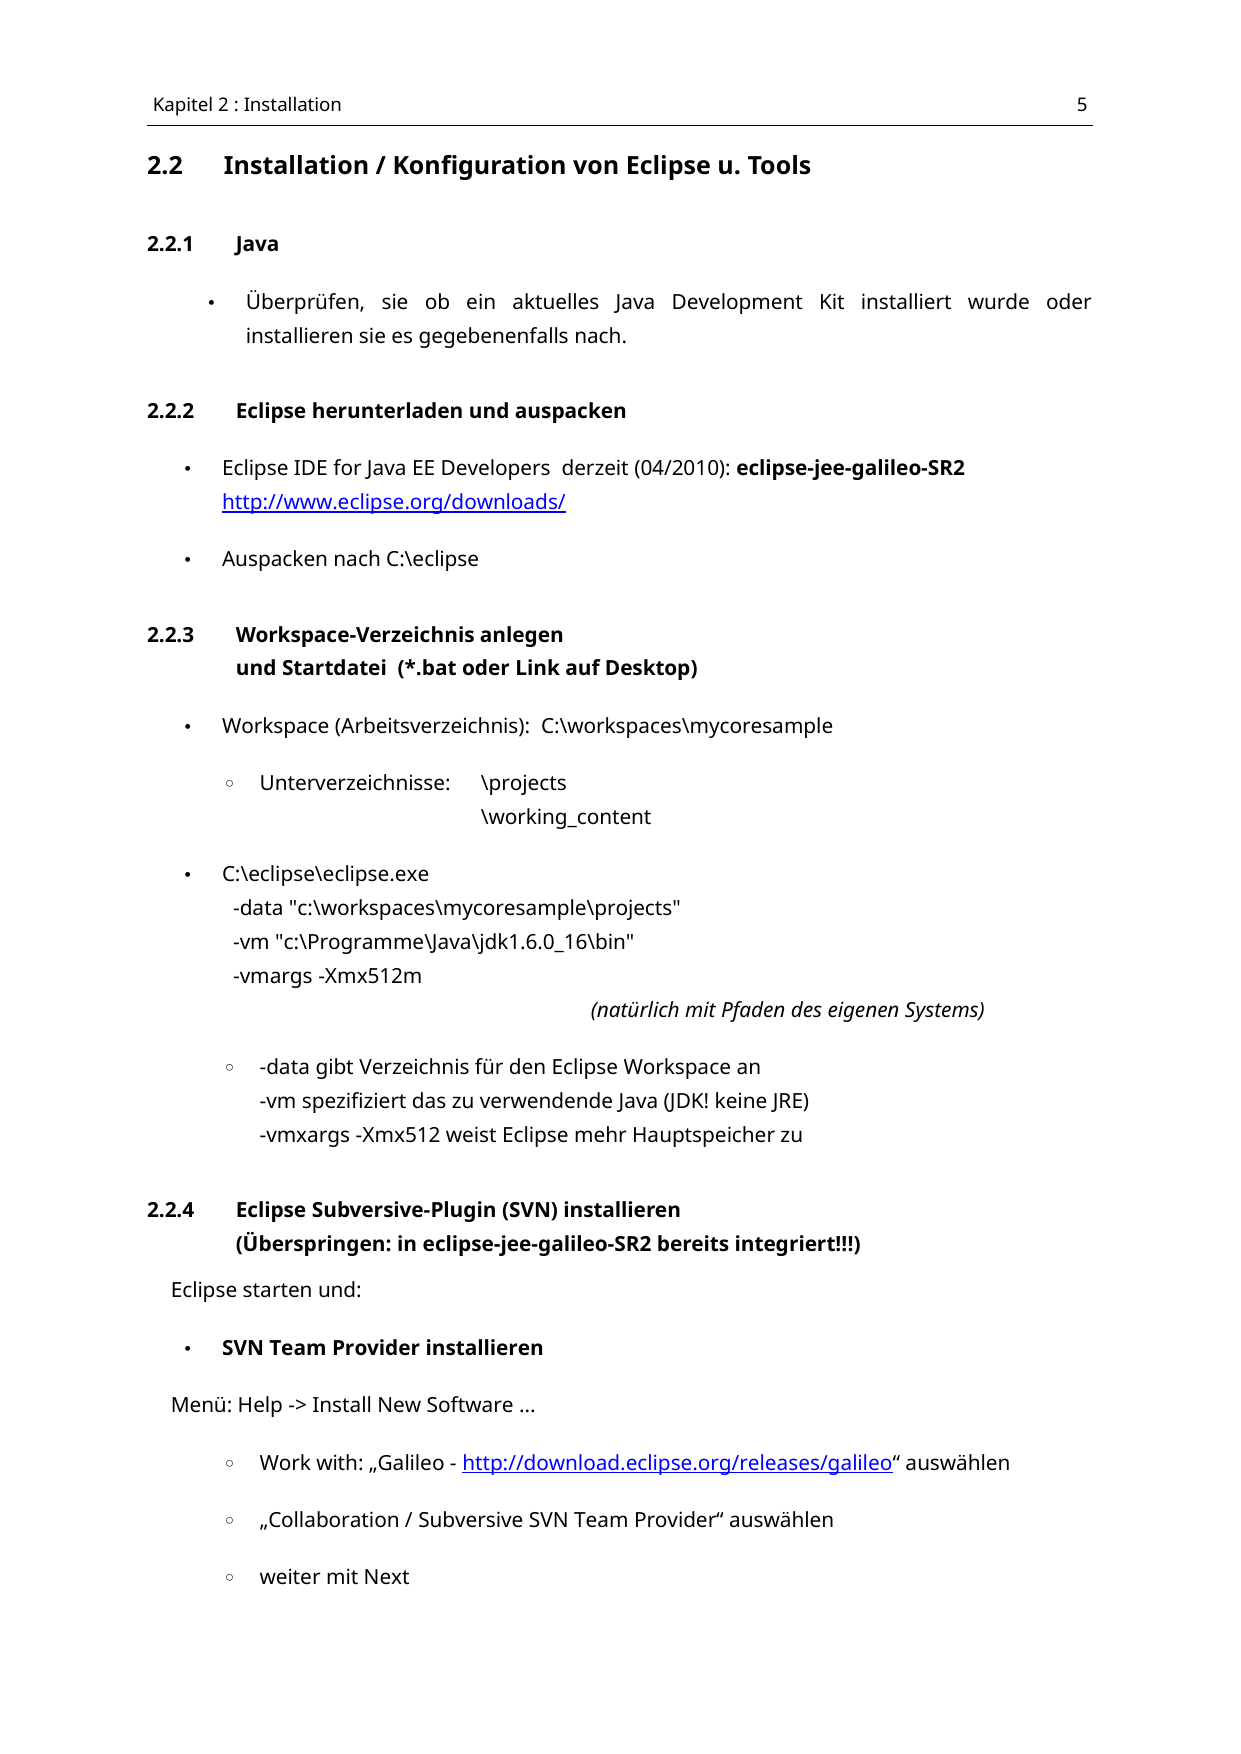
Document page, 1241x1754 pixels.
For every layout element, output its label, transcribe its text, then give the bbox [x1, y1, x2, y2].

list SVN Team Provider installieren [184, 1333, 1092, 1361]
list weiter mit Next [222, 1562, 1092, 1591]
subtitle Eclipse herunterladen und auspacken [147, 396, 1092, 424]
list C:\eclipse\eclipse.exe -data "c:\workspaces\mycoresample\projects" -vm "c:\Programme\Java\jdk1.6.0_16\bin" -vmargs -Xmx512m (natürlich mit Pfaden des eigenen Systems) [184, 859, 1092, 1023]
list Auspacken nach C:\eclipse [184, 544, 1092, 573]
list Workspace (Arbeitsverzeichnis): C:\workspaces\mycoresample [184, 711, 1092, 739]
list Unterverzeichnisse: \projects \working_content [222, 768, 1092, 830]
subtitle Installation / Konfiguration von Eclipse u. Tools [147, 148, 1092, 182]
list Work with: „Galileo - http://download.eclipse.org/releases/galileo“ auswählen [222, 1448, 1092, 1476]
subtitle Java [147, 229, 1092, 258]
list „Collaboration / Subversive SVN Team Provider“ auswählen [222, 1505, 1092, 1533]
text Eclipse starten und: [171, 1275, 1069, 1303]
list Eclipse IDE for Java EE Developers derzeit (04/2010): eclipse-jee-galileo-SR2 http://www.eclipse.org/downloads/ [184, 453, 1092, 515]
subtitle Eclipse Subversive-Plugin (SVN) installieren (Überspringen: in eclipse-jee-galileo-SR2 bereits integriert!!!) [147, 1195, 1092, 1257]
list Überprüfen, sie ob ein aktuelles Java Development Kit installiert wurde oder installieren sie es gegebenenfalls nach. [208, 287, 1092, 349]
subtitle Workspace-Verzeichnis anlegen und Startdatei (*.bat oder Link auf Desktop) [147, 620, 1092, 682]
list -data gibt Verzeichnis für den Eclipse Workspace an -vm spezifiziert das zu verwendende Java (JDK! keine JRE) -vmxargs -Xmx512 weist Eclipse mehr Hauptspeicher zu [222, 1052, 1092, 1148]
text Menü: Help -> Install New Software ... [171, 1390, 1069, 1418]
